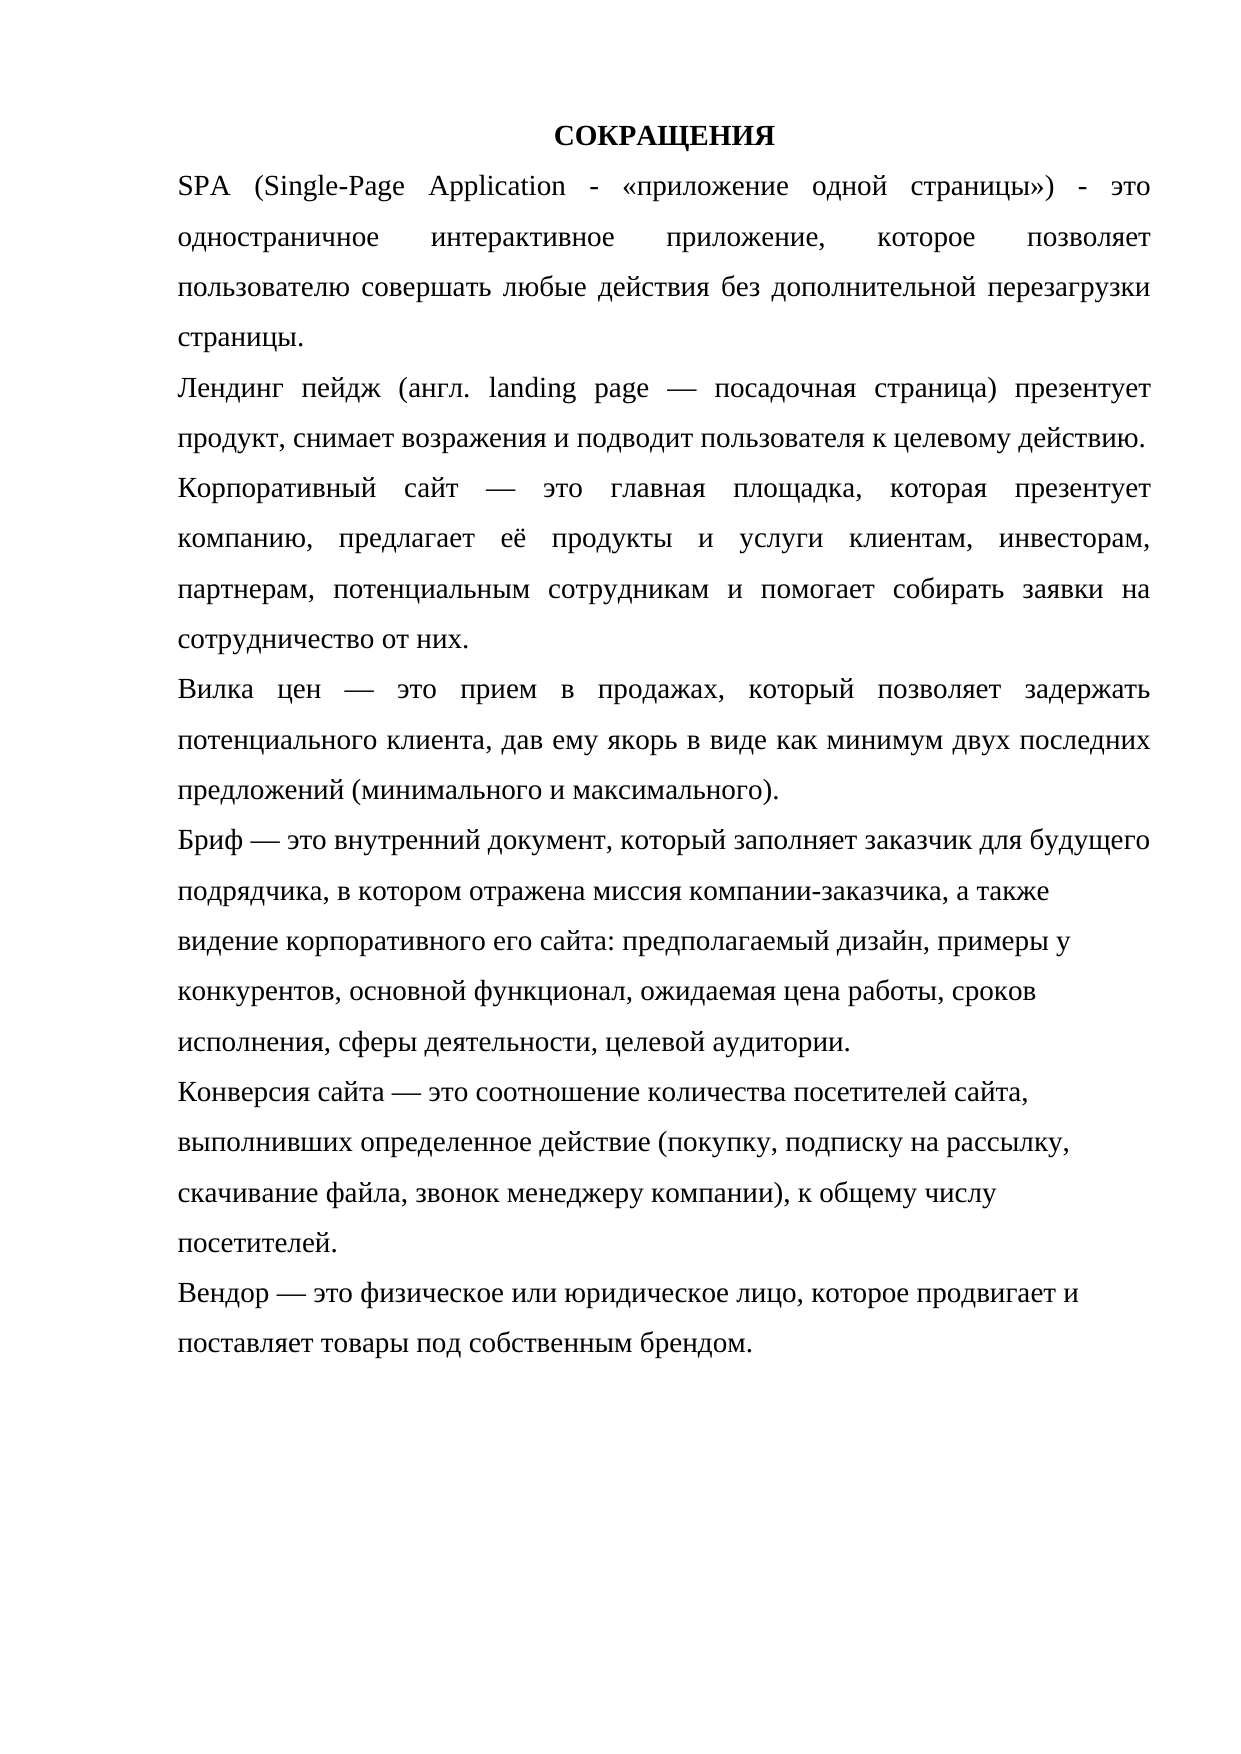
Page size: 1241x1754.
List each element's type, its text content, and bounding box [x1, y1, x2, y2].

text Вендор — это физическое или юридическое лицо, которое продвигает и поставляет товары под собственным брендом. [177, 1275, 1152, 1359]
text Корпоративный сайт — это главная площадка, которая презентует компанию, предлагает её продукты и услуги клиентам, инвесторам, партнерам, потенциальным сотрудникам и помогает собирать заявки на сотрудничество от них. [177, 470, 1152, 655]
text Конверсия сайта — это соотношение количества посетителей сайта, выполнивших определенное действие (покупку, подписку на рассылку, скачивание файла, звонок менеджеру компании), к общему числу посетителей. [177, 1074, 1152, 1258]
subtitle СОКРАЩЕНИЯ [177, 118, 1152, 152]
text SPA (Single-Page Application - «приложение одной страницы») - это одностраничное интерактивное приложение, которое позволяет пользователю совершать любые действия без дополнительной перезагрузки страницы. [177, 168, 1152, 353]
text Бриф — это внутренний документ, который заполняет заказчик для будущего подрядчика, в котором отражена миссия компании-заказчика, а также видение корпоративного его сайта: предполагаемый дизайн, примеры у конкурентов, основной функционал, ожидаемая цена работы, сроков исполнения, сферы деятельности, целевой аудитории. [177, 822, 1152, 1057]
text Вилка цен — это прием в продажах, который позволяет задержать потенциального клиента, дав ему якорь в виде как минимум двух последних предложений (минимального и максимального). [177, 672, 1152, 806]
text Лендинг пейдж (англ. landing page — посадочная страница) презентует продукт, снимает возражения и подводит пользователя к целевому действию. [177, 370, 1152, 453]
